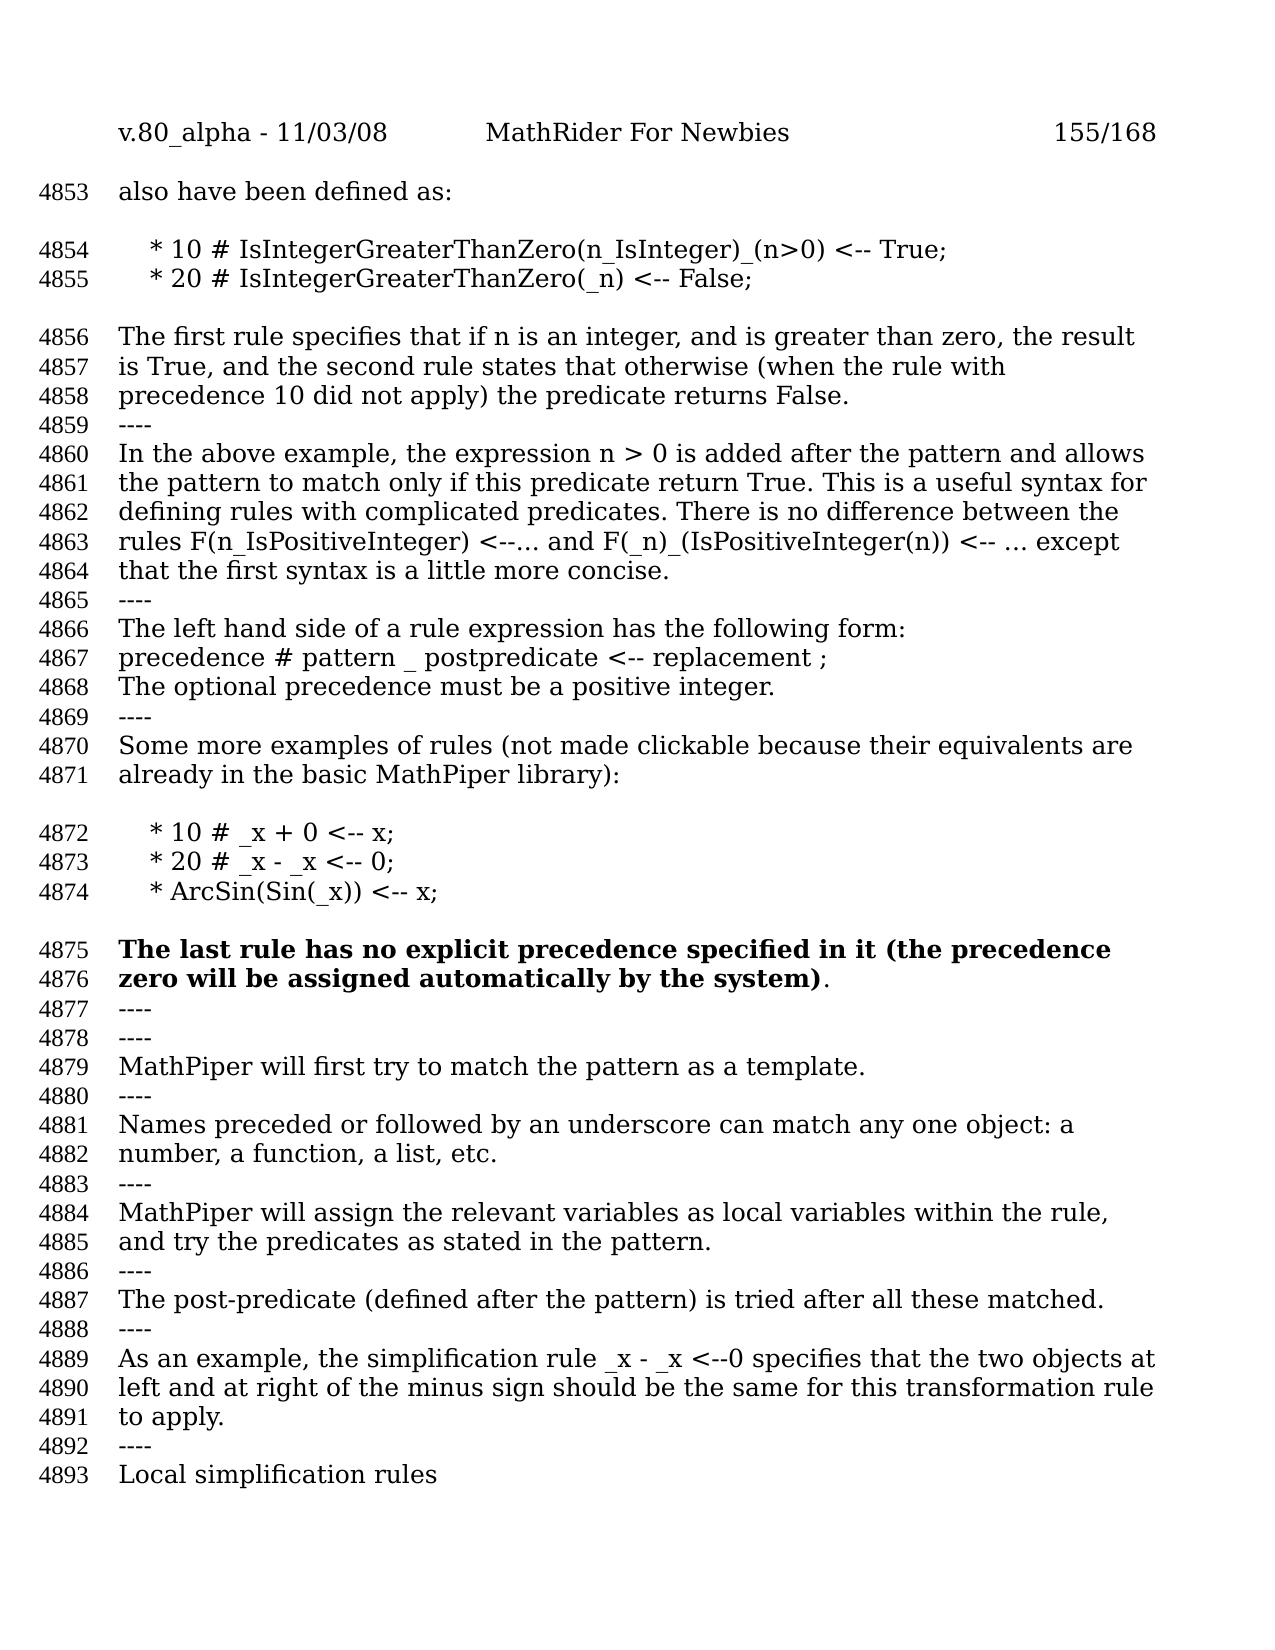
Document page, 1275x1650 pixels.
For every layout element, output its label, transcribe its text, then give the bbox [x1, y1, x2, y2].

text ---- [118, 1081, 1157, 1111]
text The first rule specifies that if n is an integer, and is greater than zero, the result is True, and the second rule states that otherwise (when the rule with precedence 10 did not apply) the predicate returns False. [118, 323, 1157, 410]
text * ArcSin(Sin(_x)) <-- x; [118, 877, 1157, 906]
text As an example, the simplification rule _x - _x <--0 specifies that the two objects at left and at right of the minus sign should be the same for this transformation rule to apply. [118, 1344, 1157, 1431]
text Names preceded or followed by an underscore can match any one object: a number, a function, a list, etc. [118, 1111, 1157, 1169]
text ---- [118, 585, 1157, 614]
text The left hand side of a rule expression has the following form: [118, 614, 1157, 643]
text Local simplification rules [118, 1461, 1157, 1490]
text precedence # pattern _ postpredicate <-- replacement ; [118, 643, 1157, 673]
text ---- [118, 410, 1157, 439]
text also have been defined as: [118, 177, 1157, 206]
text ---- [118, 1169, 1157, 1198]
text * 20 # _x - _x <-- 0; [118, 848, 1157, 877]
text * 20 # IsIntegerGreaterThanZero(_n) <-- False; [118, 264, 1157, 293]
text The optional precedence must be a positive integer. [118, 673, 1157, 702]
text The post-predicate (defined after the pattern) is tried after all these matched. [118, 1286, 1157, 1315]
text Some more examples of rules (not made clickable because their equivalents are already in the basic MathPiper library): [118, 731, 1157, 789]
text ---- [118, 1023, 1157, 1052]
text MathPiper will assign the relevant variables as local variables within the rule, and try the predicates as stated in the pattern. [118, 1198, 1157, 1256]
text MathPiper will first try to match the pattern as a template. [118, 1052, 1157, 1081]
text ---- [118, 994, 1157, 1023]
text ---- [118, 702, 1157, 731]
text ---- [118, 1315, 1157, 1344]
text The last rule has no explicit precedence specified in it (the precedence zero will be assigned automatically by the system). [118, 935, 1157, 994]
text ---- [118, 1431, 1157, 1461]
text In the above example, the expression n > 0 is added after the pattern and allows the pattern to match only if this predicate return True. This is a useful syntax for defining rules with complicated predicates. There is no difference between the rules F(n_IsPositiveInteger) <--... and F(_n)_(IsPositiveInteger(n)) <-- ... except that the first syntax is a little more concise. [118, 439, 1157, 585]
text * 10 # _x + 0 <-- x; [118, 818, 1157, 848]
text ---- [118, 1256, 1157, 1286]
text * 10 # IsIntegerGreaterThanZero(n_IsInteger)_(n>0) <-- True; [118, 235, 1157, 264]
